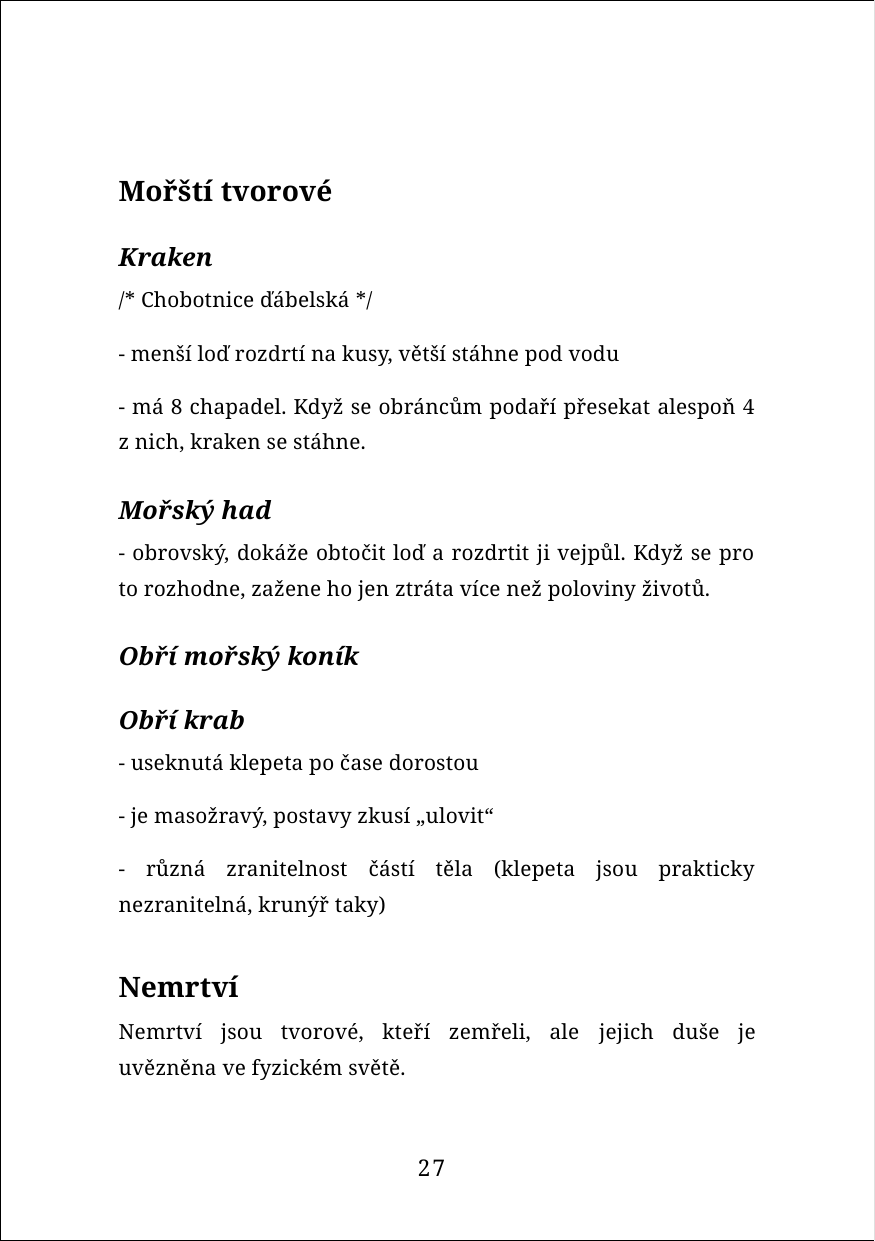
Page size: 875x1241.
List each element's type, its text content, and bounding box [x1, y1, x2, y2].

subtitle Mořský had [118, 492, 756, 526]
text - useknutá klepeta po čase dorostou [118, 748, 756, 777]
subtitle Kraken [118, 239, 756, 274]
subtitle Obří mořský koník [118, 639, 756, 673]
text Nemrtví jsou tvorové, kteří zemřeli, ale jejich duše je uvězněna ve fyzickém světě. [118, 1017, 756, 1081]
text - má 8 chapadel. Když se obráncům podaří přesekat alespoň 4 z nich, kraken se stáhne. [118, 392, 756, 456]
text - menší loď rozdrtí na kusy, větší stáhne pod vodu [118, 339, 756, 367]
subtitle Mořští tvorové [118, 172, 756, 210]
text - je masožravý, postavy zkusí „ulovit“ [118, 801, 756, 830]
subtitle Obří krab [118, 702, 756, 736]
text /* Chobotnice ďábelská */ [118, 285, 756, 314]
subtitle Nemrtví [118, 967, 756, 1005]
text - obrovský, dokáže obtočit loď a rozdrtit ji vejpůl. Když se pro to rozhodne, zažene ho jen ztráta více než poloviny životů. [118, 538, 756, 602]
text - různá zranitelnost částí těla (klepeta jsou prakticky nezranitelná, krunýř taky) [118, 854, 756, 918]
